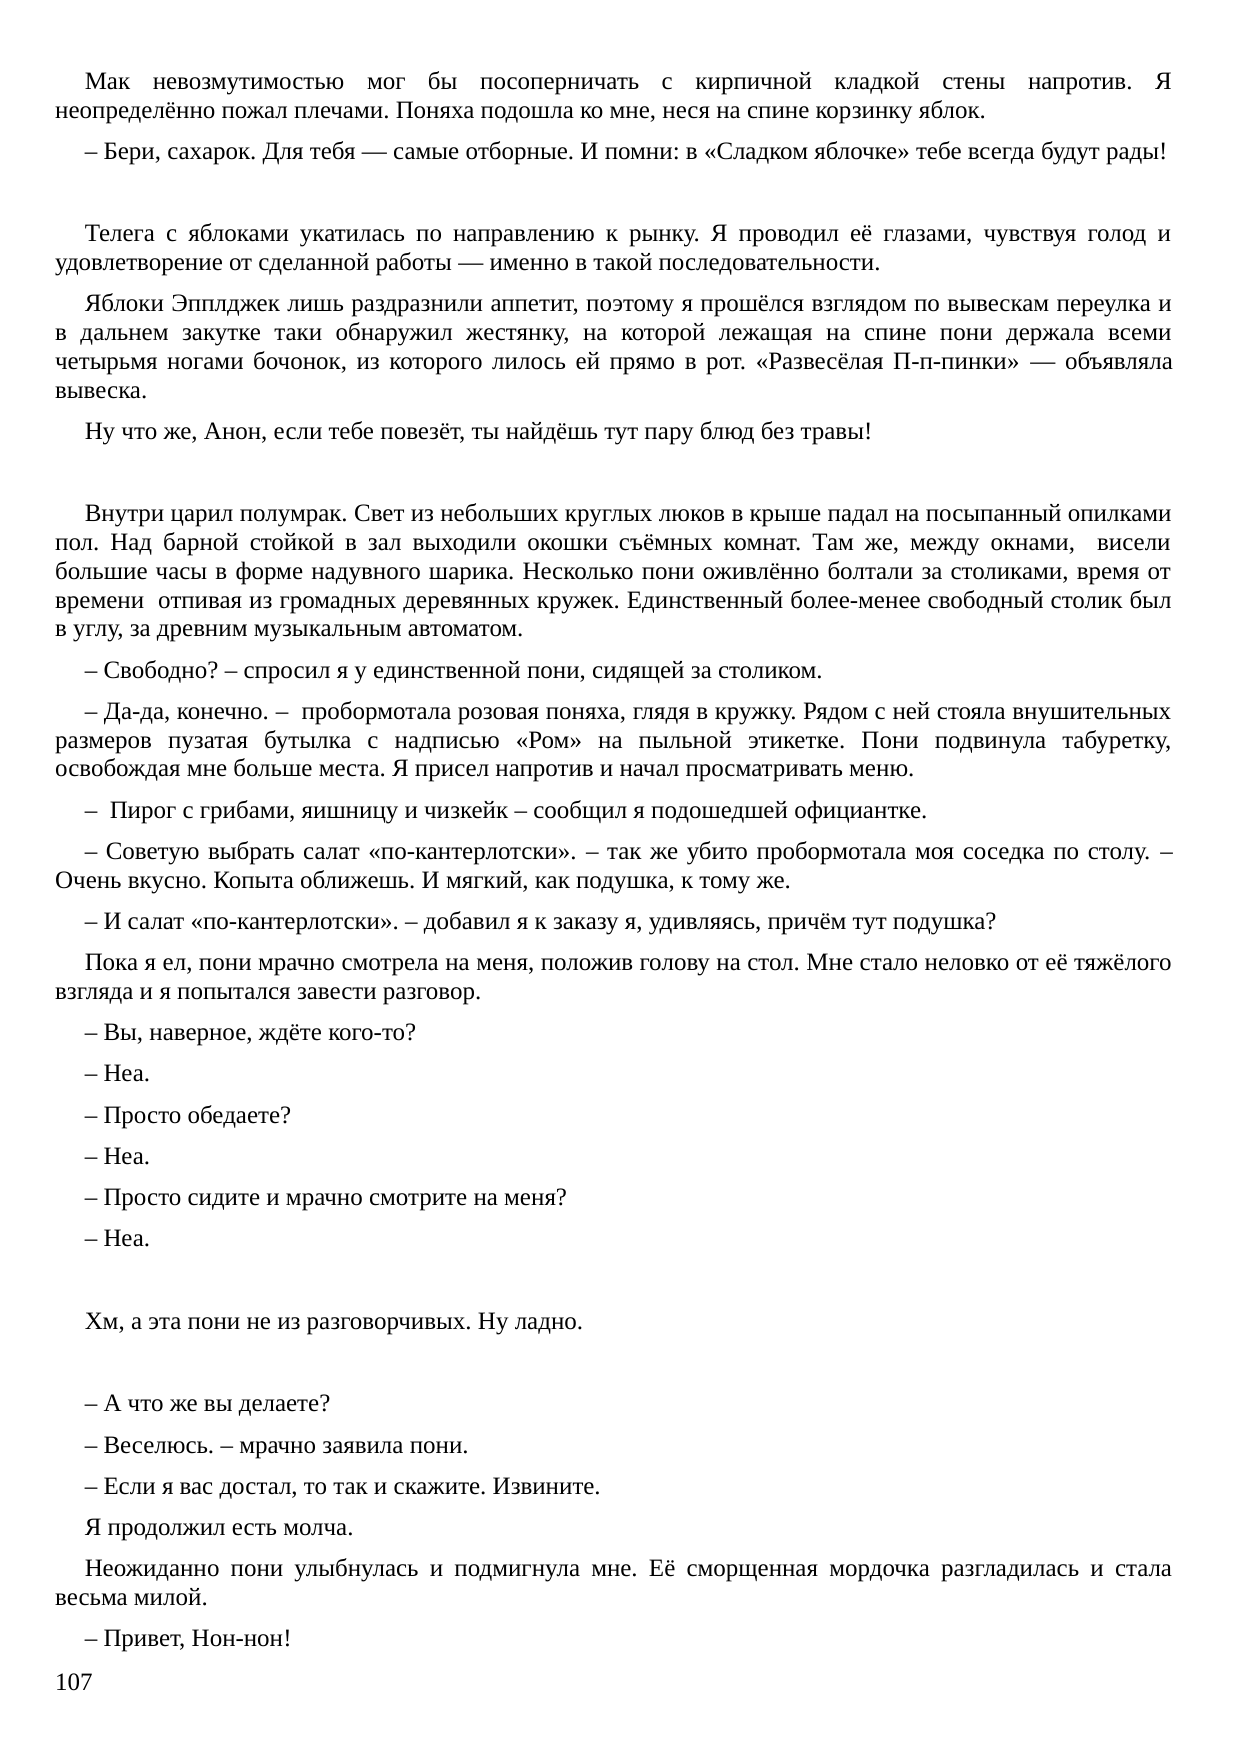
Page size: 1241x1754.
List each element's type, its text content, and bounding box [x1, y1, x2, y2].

text – Просто обедаете? [55, 1100, 1173, 1128]
text Внутри царил полумрак. Свет из небольших круглых люков в крыше падал на посыпанный опилками пол. Над барной стойкой в зал выходили окошки съёмных комнат. Там же, между окнами, висели большие часы в форме надувного шарика. Несколько пони оживлённо болтали за столиками, время от времени отпивая из громадных деревянных кружек. Единственный более-менее свободный столик был в углу, за древним музыкальным автоматом. [55, 498, 1173, 642]
text Хм, а эта пони не из разговорчивых. Ну ладно. [55, 1306, 1173, 1335]
text Неожиданно пони улыбнулась и подмигнула мне. Её сморщенная мордочка разгладилась и стала весьма милой. [55, 1553, 1173, 1611]
text – Советую выбрать салат «по-кантерлотски». – так же убито пробормотала моя соседка по столу. – Очень вкусно. Копыта оближешь. И мягкий, как подушка, к тому же. [55, 836, 1173, 893]
text Ну что же, Анон, если тебе повезёт, ты найдёшь тут пару блюд без травы! [55, 416, 1173, 445]
text – Бери, сахарок. Для тебя — самые отборные. И помни: в «Сладком яблочке» тебе всегда будут рады! [55, 136, 1173, 165]
text Пока я ел, пони мрачно смотрела на меня, положив голову на стол. Мне стало неловко от её тяжёлого взгляда и я попытался завести разговор. [55, 947, 1173, 1005]
text – Веселюсь. – мрачно заявила пони. [55, 1430, 1173, 1458]
text – Да-да, конечно. – пробормотала розовая поняха, глядя в кружку. Рядом с ней стояла внушительных размеров пузатая бутылка с надписью «Ром» на пыльной этикетке. Пони подвинула табуретку, освобождая мне больше места. Я присел напротив и начал просматривать меню. [55, 696, 1173, 782]
text Мак невозмутимостью мог бы посоперничать с кирпичной кладкой стены напротив. Я неопределённо пожал плечами. Поняха подошла ко мне, неся на спине корзинку яблок. [55, 66, 1173, 123]
text Яблоки Эпплджек лишь раздразнили аппетит, поэтому я прошёлся взглядом по вывескам переулка и в дальнем закутке таки обнаружил жестянку, на которой лежащая на спине пони держала всеми четырьмя ногами бочонок, из которого лилось ей прямо в рот. «Развесёлая П-п-пинки» — объявляла вывеска. [55, 288, 1173, 403]
text – Пирог с грибами, яишницу и чизкейк – сообщил я подошедшей официантке. [55, 795, 1173, 823]
text – Свободно? – спросил я у единственной пони, сидящей за столиком. [55, 655, 1173, 683]
text – Привет, Нон-нон! [55, 1623, 1173, 1652]
text – Неа. [55, 1141, 1173, 1170]
text – А что же вы делаете? [55, 1388, 1173, 1417]
text – Вы, наверное, ждёте кого-то? [55, 1017, 1173, 1046]
text – Если я вас достал, то так и скажите. Извините. [55, 1471, 1173, 1500]
text Телега с яблоками укатилась по направлению к рынку. Я проводил её глазами, чувствуя голод и удовлетворение от сделанной работы — именно в такой последовательности. [55, 218, 1173, 276]
text – Просто сидите и мрачно смотрите на меня? [55, 1182, 1173, 1211]
text – И салат «по-кантерлотски». – добавил я к заказу я, удивляясь, причём тут подушка? [55, 906, 1173, 935]
text Я продолжил есть молча. [55, 1512, 1173, 1541]
text – Неа. [55, 1223, 1173, 1252]
text – Неа. [55, 1058, 1173, 1087]
